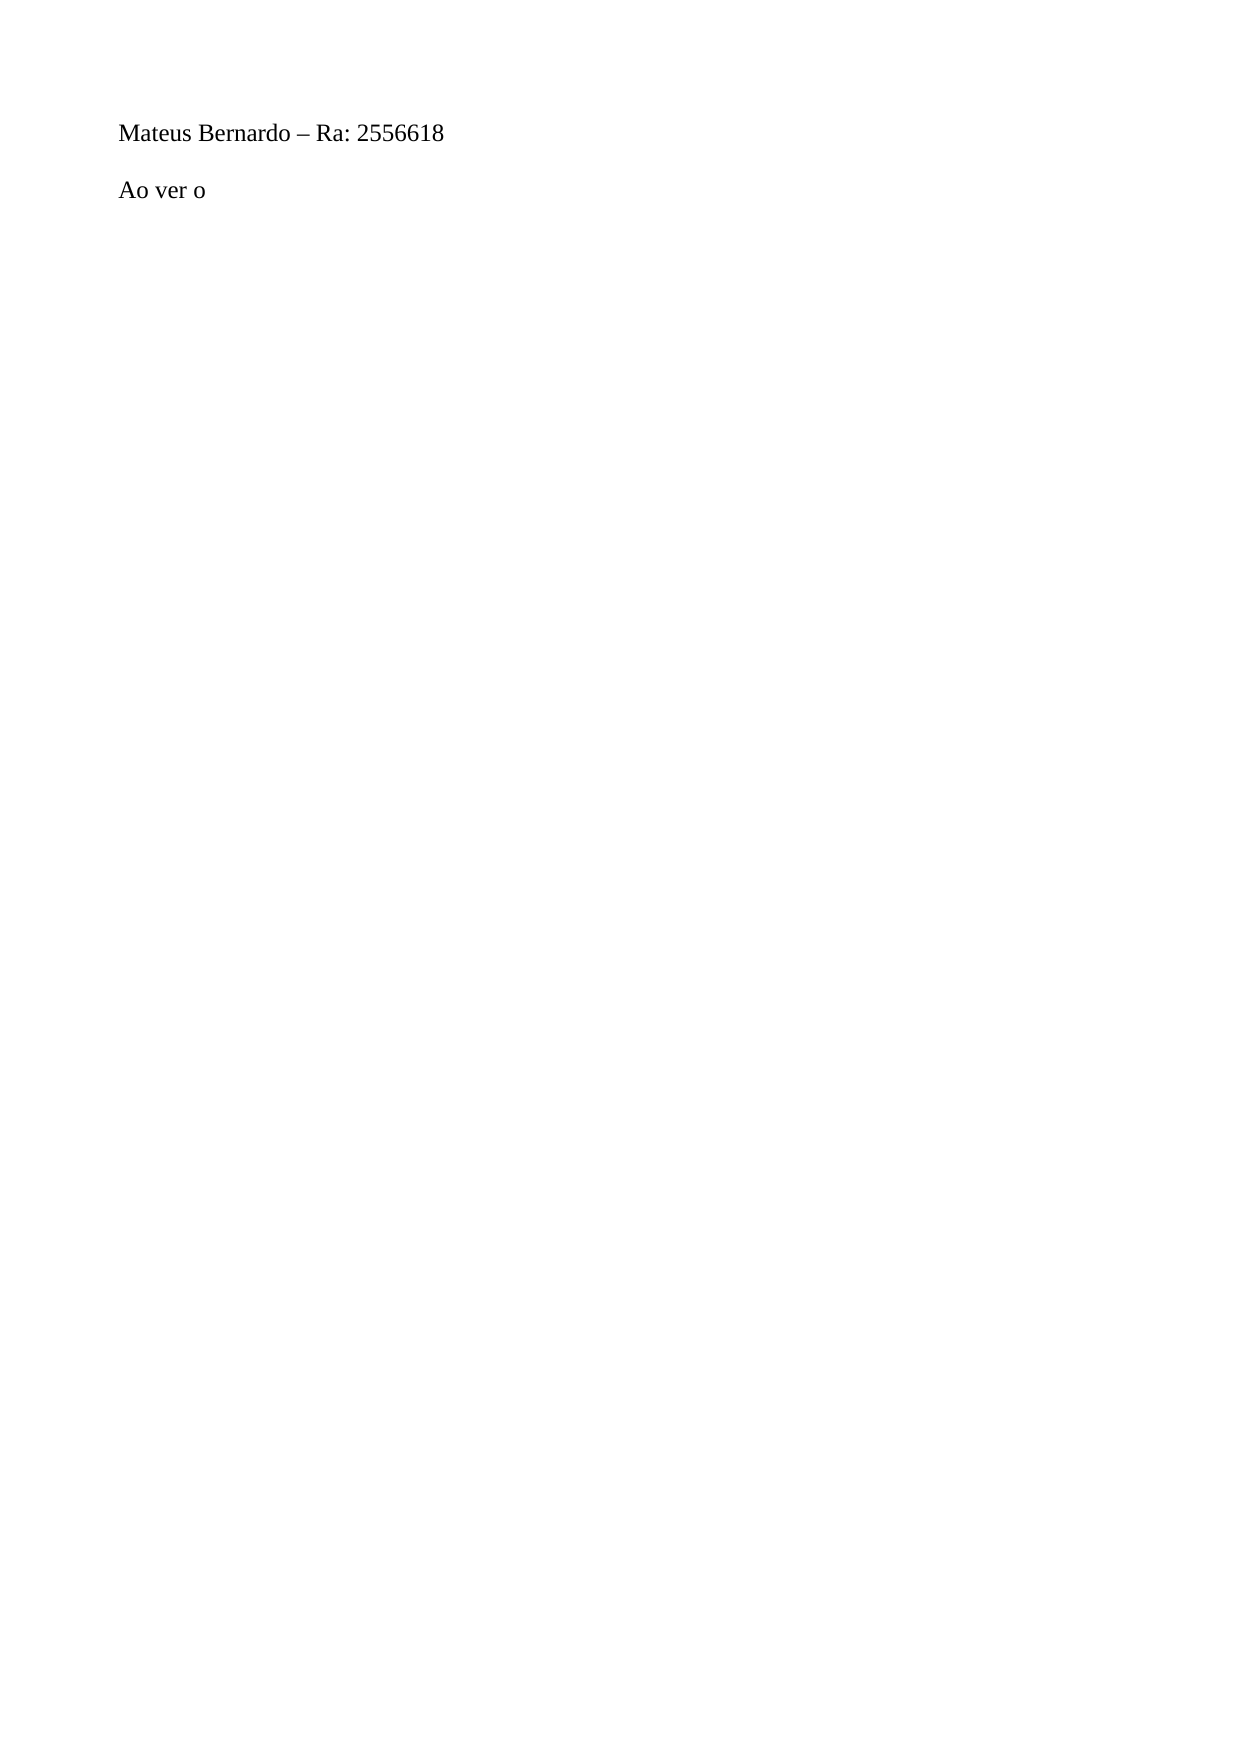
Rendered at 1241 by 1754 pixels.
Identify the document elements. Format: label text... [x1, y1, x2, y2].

text Ao ver o [118, 176, 1122, 204]
text Mateus Bernardo – Ra: 2556618 [118, 118, 1122, 147]
